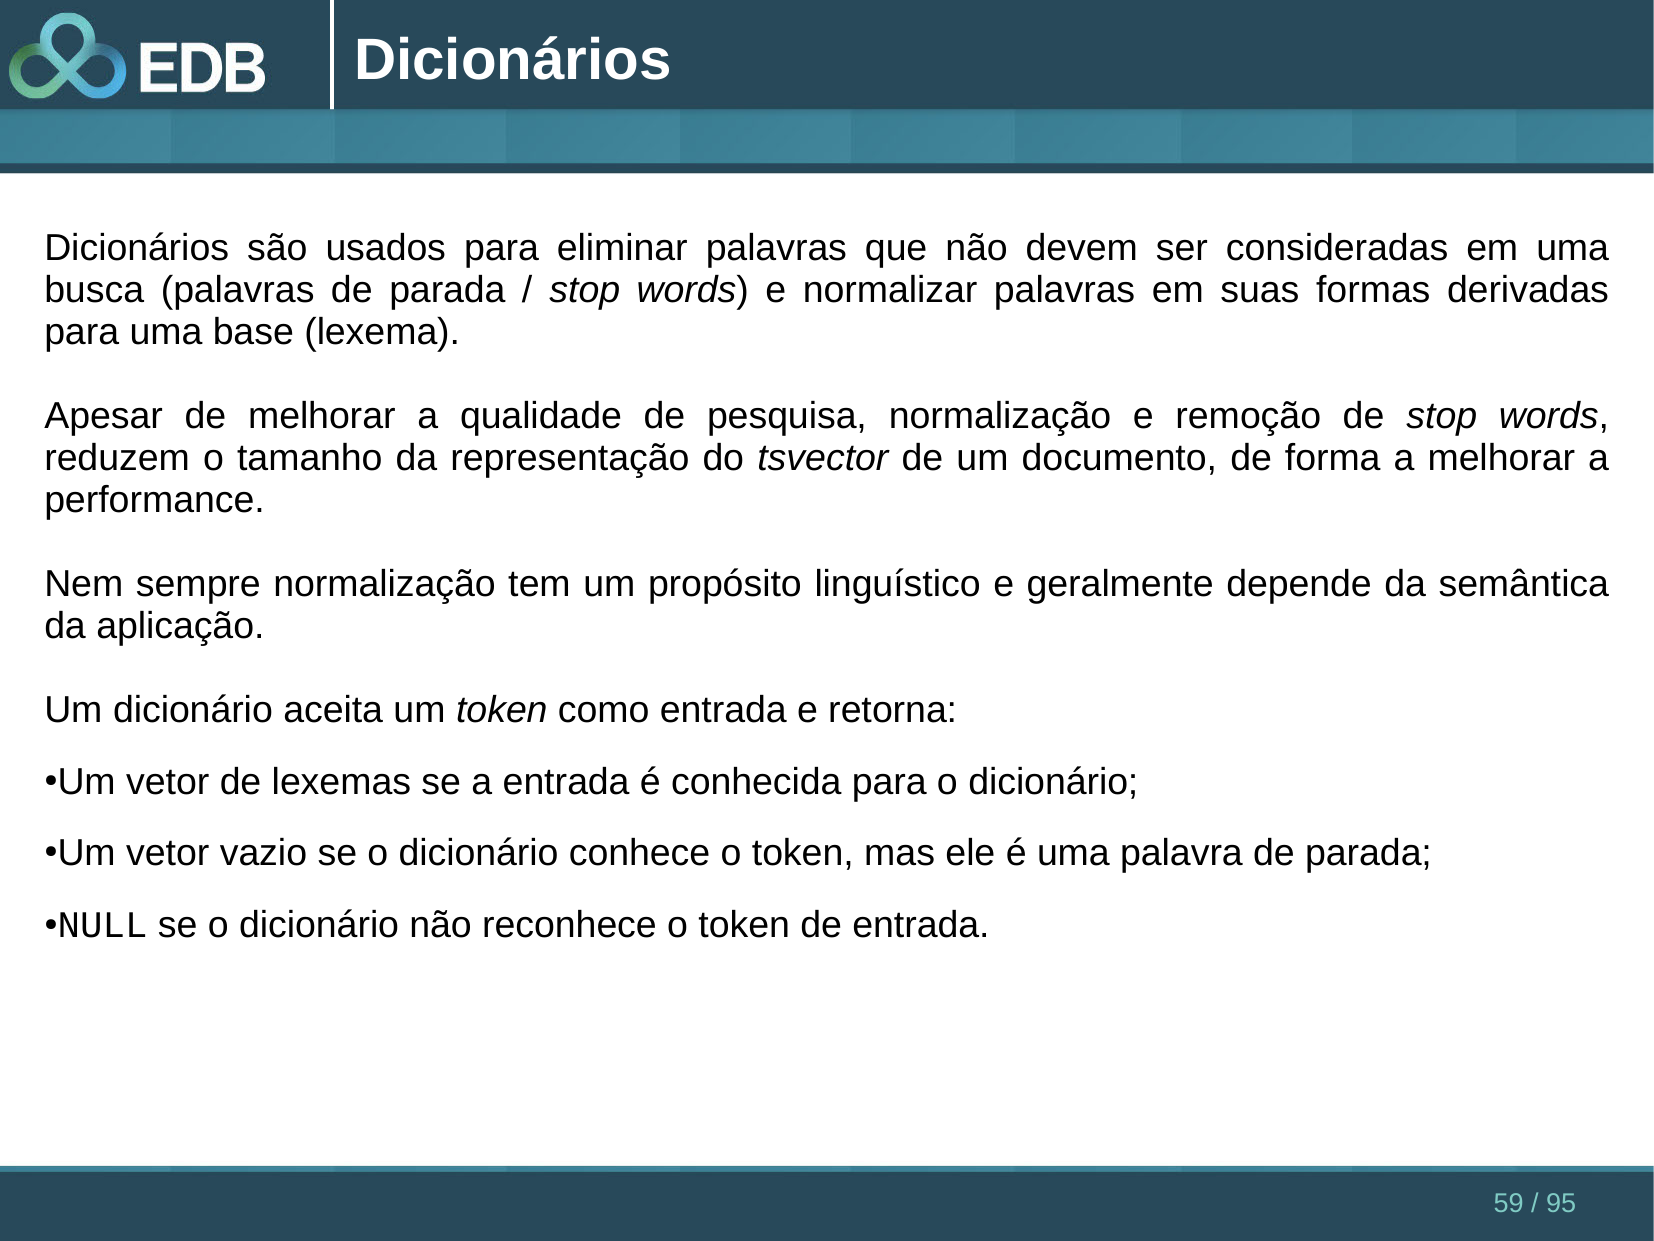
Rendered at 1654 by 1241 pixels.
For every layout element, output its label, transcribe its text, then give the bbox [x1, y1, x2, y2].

text_box Dicionários são usados para eliminar palavras que não devem ser consideradas em uma busca (palavras de parada / stop words) e normalizar palavras em suas formas derivadas para uma base (lexema). Apesar de melhorar a qualidade de pesquisa, normalização e remoção de stop words, reduzem o tamanho da representação do tsvector de um documento, de forma a melhorar a performance. Nem sempre normalização tem um propósito linguístico e geralmente depende da semântica da aplicação. Um dicionário aceita um token como entrada e retorna: Um vetor de lexemas se a entrada é conhecida para o dicionário; Um vetor vazio se o dicionário conhece o token, mas ele é uma palavra de parada; NULL se o dicionário não reconhece o token de entrada. [29, 219, 1625, 960]
title Dicionários [354, 0, 1625, 125]
picture [0, 0, 1654, 1241]
